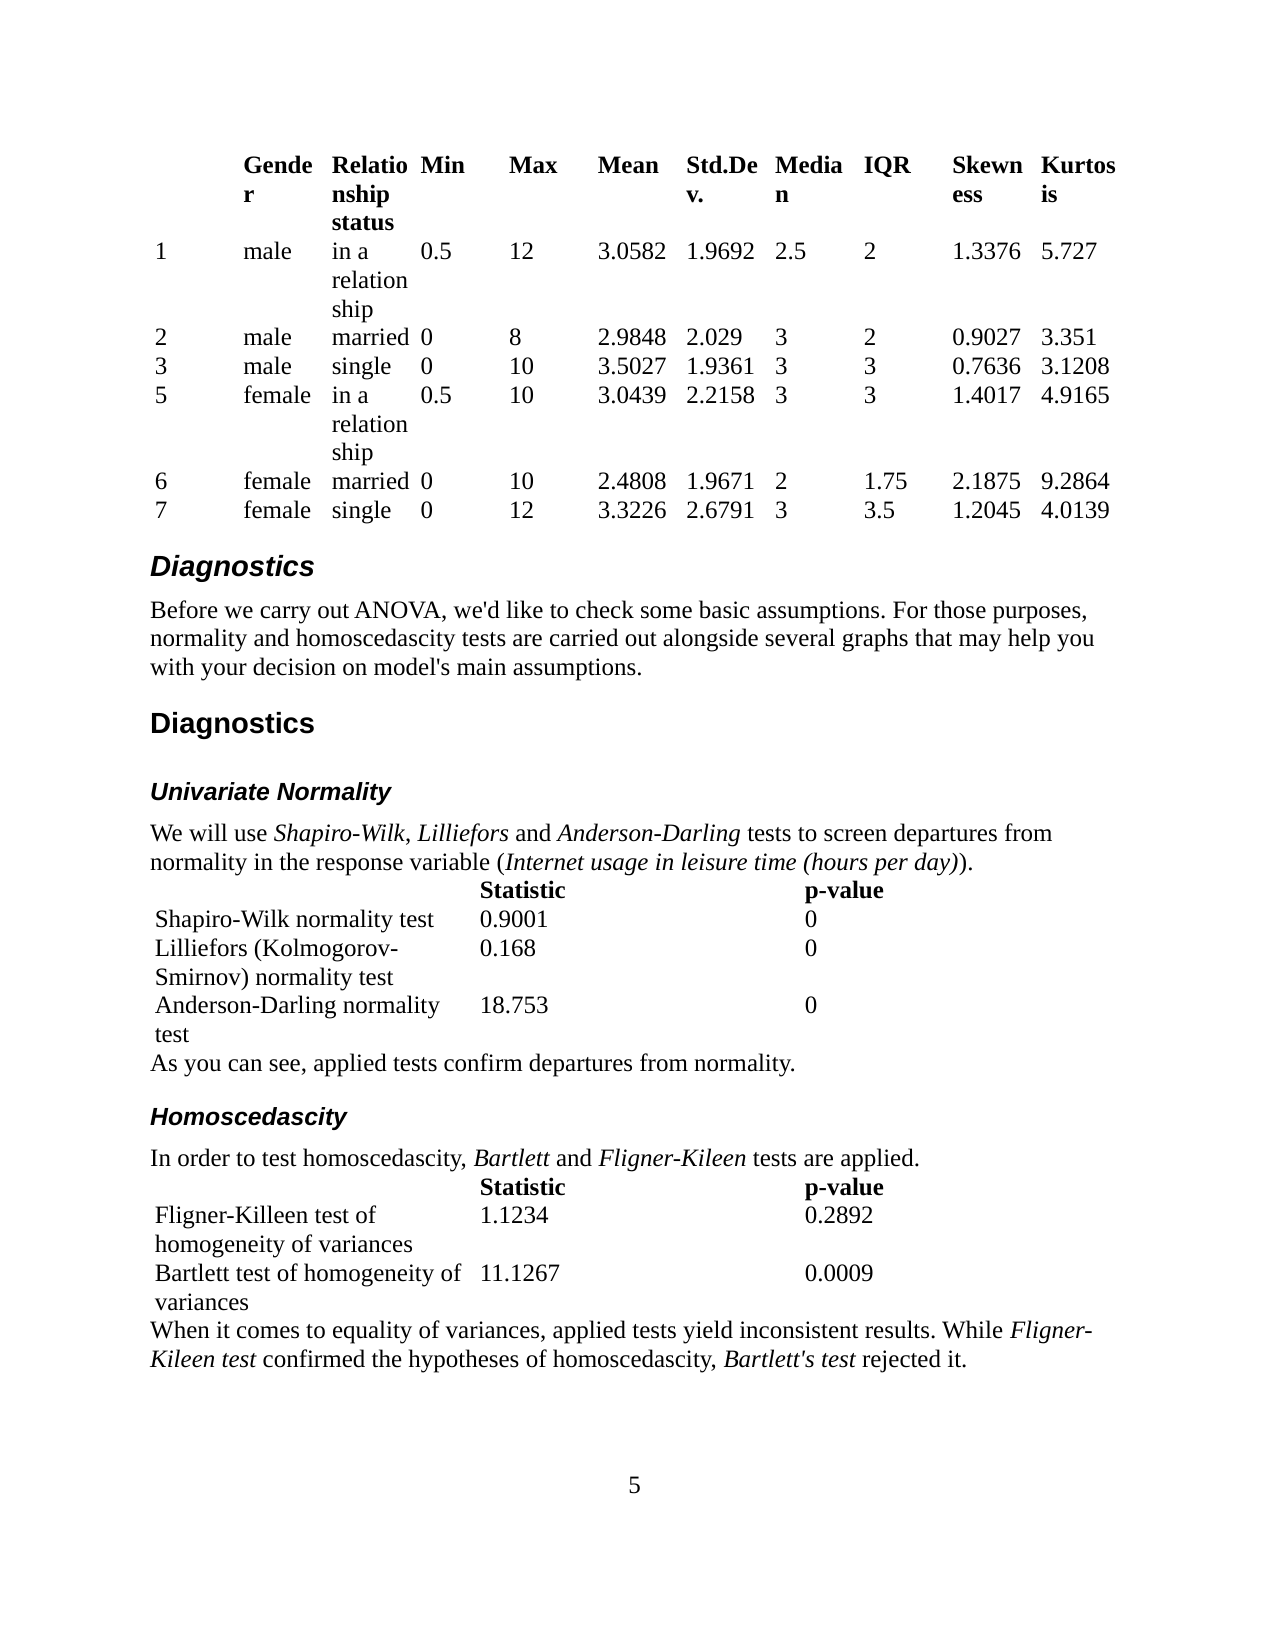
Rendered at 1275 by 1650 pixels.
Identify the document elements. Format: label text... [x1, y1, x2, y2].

table_cell 8 [505, 323, 593, 351]
table_cell 0 [416, 495, 504, 524]
table_cell 3.351 [1036, 323, 1125, 351]
table_cell 3 [770, 495, 859, 524]
table_cell 0.9001 [475, 904, 800, 933]
table_header Statistic [475, 876, 800, 904]
table_cell 10 [505, 351, 593, 380]
table_cell 2 [859, 323, 948, 351]
table_cell 3 [770, 380, 859, 466]
table_cell 12 [505, 236, 593, 322]
table_cell married [327, 323, 416, 351]
table_cell 4.0139 [1036, 495, 1125, 524]
table_cell 3.0582 [593, 236, 682, 322]
table_cell Anderson-Darling normality test [150, 991, 475, 1048]
table_header Median [770, 150, 859, 236]
table_cell 5 [150, 380, 238, 466]
table_cell 2.2158 [682, 380, 770, 466]
table_cell 1.4017 [948, 380, 1036, 466]
table_header Statistic [475, 1172, 800, 1200]
table_cell 0 [416, 351, 504, 380]
table_header Mean [593, 150, 682, 236]
table_cell 1.3376 [948, 236, 1036, 322]
table_cell male [239, 236, 327, 322]
text As you can see, applied tests confirm departures from normality. [150, 1048, 1125, 1077]
table_cell 2 [859, 236, 948, 322]
table_cell 10 [505, 466, 593, 495]
table_header [150, 876, 475, 904]
table_cell 4.9165 [1036, 380, 1125, 466]
table_cell 3.0439 [593, 380, 682, 466]
table_cell 1.2045 [948, 495, 1036, 524]
table_cell Shapiro-Wilk normality test [150, 904, 475, 933]
table_cell 1.9361 [682, 351, 770, 380]
table_cell 2.1875 [948, 466, 1036, 495]
table_cell 10 [505, 380, 593, 466]
table_cell 2.4808 [593, 466, 682, 495]
table_cell 3.5 [859, 495, 948, 524]
table_cell 5.727 [1036, 236, 1125, 322]
table_cell 0 [800, 904, 1125, 933]
table_cell 1.9692 [682, 236, 770, 322]
subtitle Homoscedascity [150, 1102, 1125, 1130]
table_cell female [239, 495, 327, 524]
table_cell male [239, 323, 327, 351]
table_cell female [239, 380, 327, 466]
table_header Min [416, 150, 504, 236]
table_cell 2.6791 [682, 495, 770, 524]
table_cell 11.1267 [475, 1258, 800, 1315]
table_cell 2 [150, 323, 238, 351]
table_cell 0.0009 [800, 1258, 1125, 1315]
table_header Max [505, 150, 593, 236]
table_cell married [327, 466, 416, 495]
table_cell in a relationship [327, 236, 416, 322]
table_cell 9.2864 [1036, 466, 1125, 495]
table_cell 2.9848 [593, 323, 682, 351]
text We will use Shapiro-Wilk, Lilliefors and Anderson-Darling tests to screen departures from normality in the response variable (Internet usage in leisure time (hours per day)). [150, 818, 1125, 876]
table_cell 2.029 [682, 323, 770, 351]
table_cell single [327, 495, 416, 524]
table_header Std.Dev. [682, 150, 770, 236]
table_cell 0.9027 [948, 323, 1036, 351]
table_cell 3.3226 [593, 495, 682, 524]
table_header IQR [859, 150, 948, 236]
table_cell single [327, 351, 416, 380]
table_cell 0 [416, 466, 504, 495]
table_cell 0 [800, 933, 1125, 991]
table_cell 3.1208 [1036, 351, 1125, 380]
table_cell 0.5 [416, 236, 504, 322]
table_header p-value [800, 1172, 1125, 1200]
table_cell Bartlett test of homogeneity of variances [150, 1258, 475, 1315]
table_cell 2.5 [770, 236, 859, 322]
table_cell 0 [800, 991, 1125, 1048]
table_cell 0 [416, 323, 504, 351]
table_header Relationship status [327, 150, 416, 236]
table_header [150, 150, 238, 236]
table_header p-value [800, 876, 1125, 904]
table_cell 1.75 [859, 466, 948, 495]
table_cell 0.5 [416, 380, 504, 466]
table_cell 3 [859, 380, 948, 466]
table_header Kurtosis [1036, 150, 1125, 236]
table_header Gender [239, 150, 327, 236]
table_cell 1.9671 [682, 466, 770, 495]
table_cell 0.2892 [800, 1200, 1125, 1258]
table_header Skewness [948, 150, 1036, 236]
subtitle Univariate Normality [150, 777, 1125, 806]
table_cell 3 [770, 323, 859, 351]
table_cell Fligner-Killeen test of homogeneity of variances [150, 1200, 475, 1258]
table_cell 3 [770, 351, 859, 380]
subtitle Diagnostics [150, 706, 1125, 739]
table_cell 1 [150, 236, 238, 322]
subtitle Diagnostics [150, 549, 1125, 582]
table_cell 2 [770, 466, 859, 495]
table_cell male [239, 351, 327, 380]
text When it comes to equality of variances, applied tests yield inconsistent results. While Fligner-Kileen test confirmed the hypotheses of homoscedascity, Bartlett's test rejected it. [150, 1315, 1125, 1373]
table_cell 3 [150, 351, 238, 380]
table_cell 6 [150, 466, 238, 495]
table_cell 7 [150, 495, 238, 524]
table_cell Lilliefors (Kolmogorov-Smirnov) normality test [150, 933, 475, 991]
table_cell 1.1234 [475, 1200, 800, 1258]
table_cell 3.5027 [593, 351, 682, 380]
table_cell 0.7636 [948, 351, 1036, 380]
text In order to test homoscedascity, Bartlett and Fligner-Kileen tests are applied. [150, 1143, 1125, 1172]
text Before we carry out ANOVA, we'd like to check some basic assumptions. For those purposes, normality and homoscedascity tests are carried out alongside several graphs that may help you with your decision on model's main assumptions. [150, 595, 1125, 681]
table_header [150, 1172, 475, 1200]
table_cell 12 [505, 495, 593, 524]
table_cell 0.168 [475, 933, 800, 991]
table_cell female [239, 466, 327, 495]
table_cell 3 [859, 351, 948, 380]
table_cell in a relationship [327, 380, 416, 466]
table_cell 18.753 [475, 991, 800, 1048]
